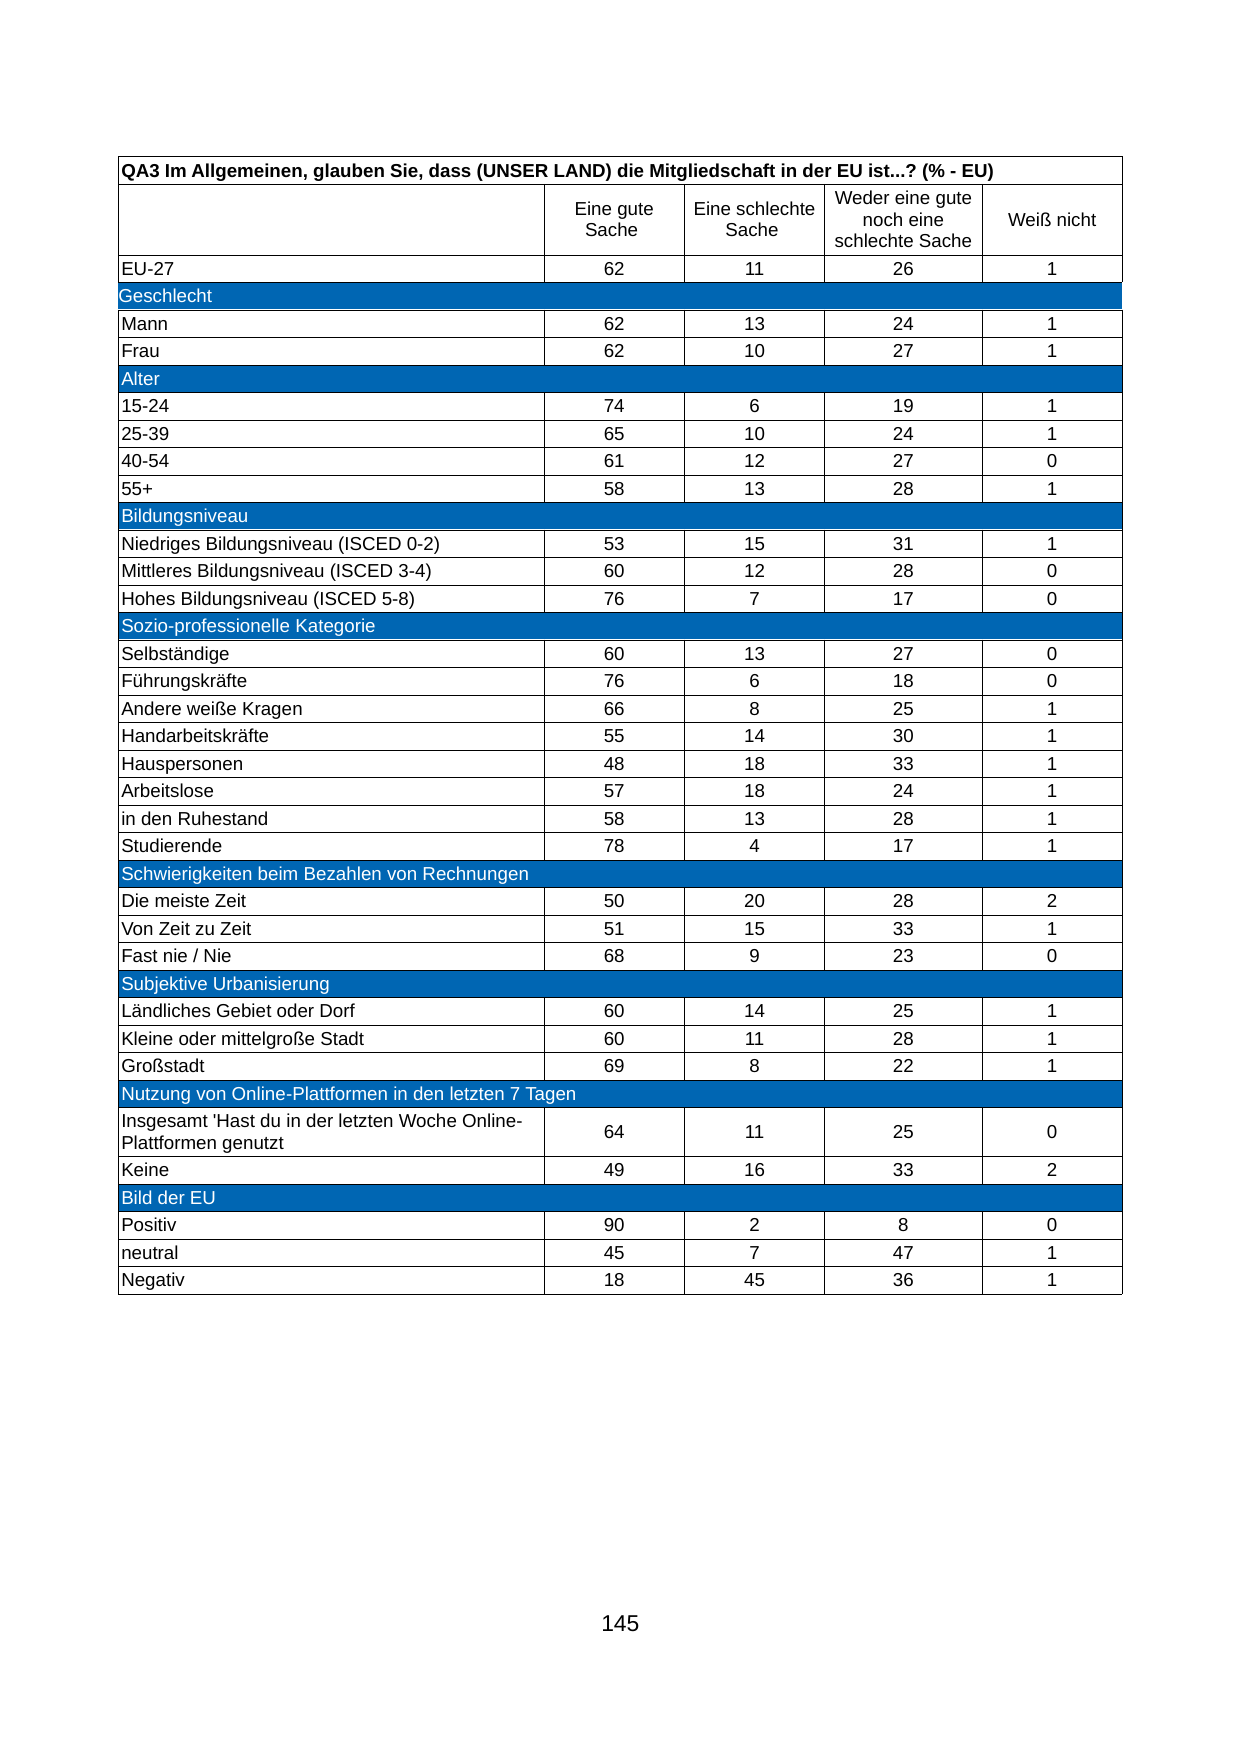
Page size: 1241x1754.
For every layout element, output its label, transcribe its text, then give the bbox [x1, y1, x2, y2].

table_cell 33 [825, 1157, 982, 1183]
table_cell 1 [983, 751, 1122, 777]
table_cell 1 [983, 393, 1122, 419]
table_cell 25 [825, 998, 982, 1024]
table_cell 0 [983, 558, 1122, 584]
table_cell 45 [685, 1267, 824, 1293]
table_cell 13 [685, 311, 824, 337]
table_cell 11 [685, 1026, 824, 1052]
table_cell Eine schlechte Sache [685, 185, 824, 254]
table_cell 18 [545, 1267, 684, 1293]
table_cell 47 [825, 1240, 982, 1266]
table_cell Von Zeit zu Zeit [119, 916, 544, 942]
table_cell 4 [685, 833, 824, 859]
table_cell Negativ [119, 1267, 544, 1293]
table_cell Kleine oder mittelgroße Stadt [119, 1026, 544, 1052]
table_cell Sozio-professionelle Kategorie [119, 613, 1122, 639]
table_cell 17 [825, 586, 982, 612]
table_cell 1 [983, 338, 1122, 364]
table_cell 27 [825, 641, 982, 667]
table_cell 0 [983, 1212, 1122, 1238]
table_cell 22 [825, 1053, 982, 1079]
table_cell 60 [545, 641, 684, 667]
table_cell 7 [685, 1240, 824, 1266]
table_cell Niedriges Bildungsniveau (ISCED 0-2) [119, 531, 544, 557]
table_cell Fast nie / Nie [119, 943, 544, 969]
table_cell 55 [545, 723, 684, 749]
table_cell 62 [545, 311, 684, 337]
table_cell 12 [685, 448, 824, 474]
table_cell Frau [119, 338, 544, 364]
table_cell 62 [545, 338, 684, 364]
table_cell Großstadt [119, 1053, 544, 1079]
table_cell 33 [825, 916, 982, 942]
table_cell 2 [983, 888, 1122, 914]
table_cell 13 [685, 641, 824, 667]
table_cell 18 [825, 668, 982, 694]
table_cell 68 [545, 943, 684, 969]
table_cell 0 [983, 1108, 1122, 1156]
table_cell 76 [545, 586, 684, 612]
table_cell 51 [545, 916, 684, 942]
table_cell 28 [825, 558, 982, 584]
table_cell 0 [983, 641, 1122, 667]
table_cell 1 [983, 256, 1122, 282]
table_cell Handarbeitskräfte [119, 723, 544, 749]
table_cell 58 [545, 476, 684, 502]
table_cell 0 [983, 448, 1122, 474]
table_cell 25 [825, 1108, 982, 1156]
table_cell 28 [825, 1026, 982, 1052]
table_cell 69 [545, 1053, 684, 1079]
table_cell Ländliches Gebiet oder Dorf [119, 998, 544, 1024]
table_cell 2 [685, 1212, 824, 1238]
table_cell 8 [685, 1053, 824, 1079]
table_cell 23 [825, 943, 982, 969]
table_cell Die meiste Zeit [119, 888, 544, 914]
table_cell Andere weiße Kragen [119, 696, 544, 722]
table_cell 6 [685, 668, 824, 694]
table_cell 6 [685, 393, 824, 419]
table_cell 57 [545, 778, 684, 804]
table_cell 8 [825, 1212, 982, 1238]
table_cell 0 [983, 586, 1122, 612]
table_cell 62 [545, 256, 684, 282]
table_cell Keine [119, 1157, 544, 1183]
table_cell 55+ [119, 476, 544, 502]
table_cell 12 [685, 558, 824, 584]
table_cell 90 [545, 1212, 684, 1238]
table_cell 1 [983, 998, 1122, 1024]
table_cell 58 [545, 806, 684, 832]
table_cell Insgesamt 'Hast du in der letzten Woche Online-Plattformen genutzt [119, 1108, 544, 1156]
table_cell [119, 185, 544, 254]
table_cell 65 [545, 421, 684, 447]
table_cell EU-27 [119, 256, 544, 282]
table_cell Hauspersonen [119, 751, 544, 777]
table_cell 1 [983, 421, 1122, 447]
table_cell 60 [545, 1026, 684, 1052]
table_cell 15 [685, 531, 824, 557]
table_cell 10 [685, 421, 824, 447]
table_cell Geschlecht [118, 283, 1122, 309]
table_cell Alter [119, 366, 1122, 392]
table_cell Bild der EU [119, 1185, 1122, 1211]
table_cell 15 [685, 916, 824, 942]
table_cell 28 [825, 476, 982, 502]
table_cell 13 [685, 806, 824, 832]
table_cell 24 [825, 778, 982, 804]
table_cell 13 [685, 476, 824, 502]
table_cell neutral [119, 1240, 544, 1266]
table_cell in den Ruhestand [119, 806, 544, 832]
table_cell 11 [685, 256, 824, 282]
table_header QA3 Im Allgemeinen, glauben Sie, dass (UNSER LAND) die Mitgliedschaft in der EU ist...? (% - EU) [119, 157, 1122, 184]
table_cell 45 [545, 1240, 684, 1266]
table_cell Mann [119, 311, 544, 337]
table_cell 1 [983, 1267, 1122, 1293]
table_cell Positiv [119, 1212, 544, 1238]
table_cell 14 [685, 998, 824, 1024]
table_cell 18 [685, 778, 824, 804]
table_cell Eine gute Sache [545, 185, 684, 254]
table_cell 1 [983, 476, 1122, 502]
table_cell 7 [685, 586, 824, 612]
table_cell Hohes Bildungsniveau (ISCED 5-8) [119, 586, 544, 612]
table_cell 1 [983, 806, 1122, 832]
table_cell 66 [545, 696, 684, 722]
table_cell 18 [685, 751, 824, 777]
table_cell 1 [983, 1053, 1122, 1079]
table_cell 25 [825, 696, 982, 722]
table_cell 17 [825, 833, 982, 859]
table_cell 74 [545, 393, 684, 419]
table_cell 0 [983, 943, 1122, 969]
table_cell 1 [983, 1026, 1122, 1052]
table_cell 48 [545, 751, 684, 777]
table_cell 61 [545, 448, 684, 474]
table_cell 1 [983, 833, 1122, 859]
table_cell Weiß nicht [983, 185, 1122, 254]
table_cell 24 [825, 421, 982, 447]
table_cell 53 [545, 531, 684, 557]
table_cell 50 [545, 888, 684, 914]
table_cell 30 [825, 723, 982, 749]
table_cell 60 [545, 558, 684, 584]
table_cell 1 [983, 723, 1122, 749]
table_cell 14 [685, 723, 824, 749]
table_cell 1 [983, 1240, 1122, 1266]
table_cell Führungskräfte [119, 668, 544, 694]
table_cell 15-24 [119, 393, 544, 419]
table_cell 26 [825, 256, 982, 282]
table_cell 40-54 [119, 448, 544, 474]
table_cell Weder eine gute noch eine schlechte Sache [825, 185, 982, 254]
table_cell Subjektive Urbanisierung [119, 971, 1122, 997]
table_cell 1 [983, 916, 1122, 942]
table_cell 76 [545, 668, 684, 694]
table_cell 36 [825, 1267, 982, 1293]
table_cell 2 [983, 1157, 1122, 1183]
table_cell Bildungsniveau [119, 503, 1122, 529]
table_cell 27 [825, 448, 982, 474]
table_cell 78 [545, 833, 684, 859]
table_cell 1 [983, 531, 1122, 557]
table_cell 8 [685, 696, 824, 722]
table_cell 33 [825, 751, 982, 777]
table_cell 1 [983, 696, 1122, 722]
table_cell Mittleres Bildungsniveau (ISCED 3-4) [119, 558, 544, 584]
table_cell 20 [685, 888, 824, 914]
table_cell Schwierigkeiten beim Bezahlen von Rechnungen [119, 861, 1122, 887]
table_cell 16 [685, 1157, 824, 1183]
table_cell 27 [825, 338, 982, 364]
table_cell 25-39 [119, 421, 544, 447]
table_cell Arbeitslose [119, 778, 544, 804]
table_cell Nutzung von Online-Plattformen in den letzten 7 Tagen [119, 1081, 1122, 1107]
table_cell Selbständige [119, 641, 544, 667]
table_cell 1 [983, 778, 1122, 804]
table_cell 28 [825, 888, 982, 914]
table_cell 11 [685, 1108, 824, 1156]
table_cell 28 [825, 806, 982, 832]
table_cell Studierende [119, 833, 544, 859]
table_cell 0 [983, 668, 1122, 694]
table_cell 49 [545, 1157, 684, 1183]
table_cell 19 [825, 393, 982, 419]
table_cell 31 [825, 531, 982, 557]
table_cell 60 [545, 998, 684, 1024]
table_cell 1 [983, 311, 1122, 337]
table_cell 64 [545, 1108, 684, 1156]
table_cell 24 [825, 311, 982, 337]
table_cell 9 [685, 943, 824, 969]
table_cell 10 [685, 338, 824, 364]
